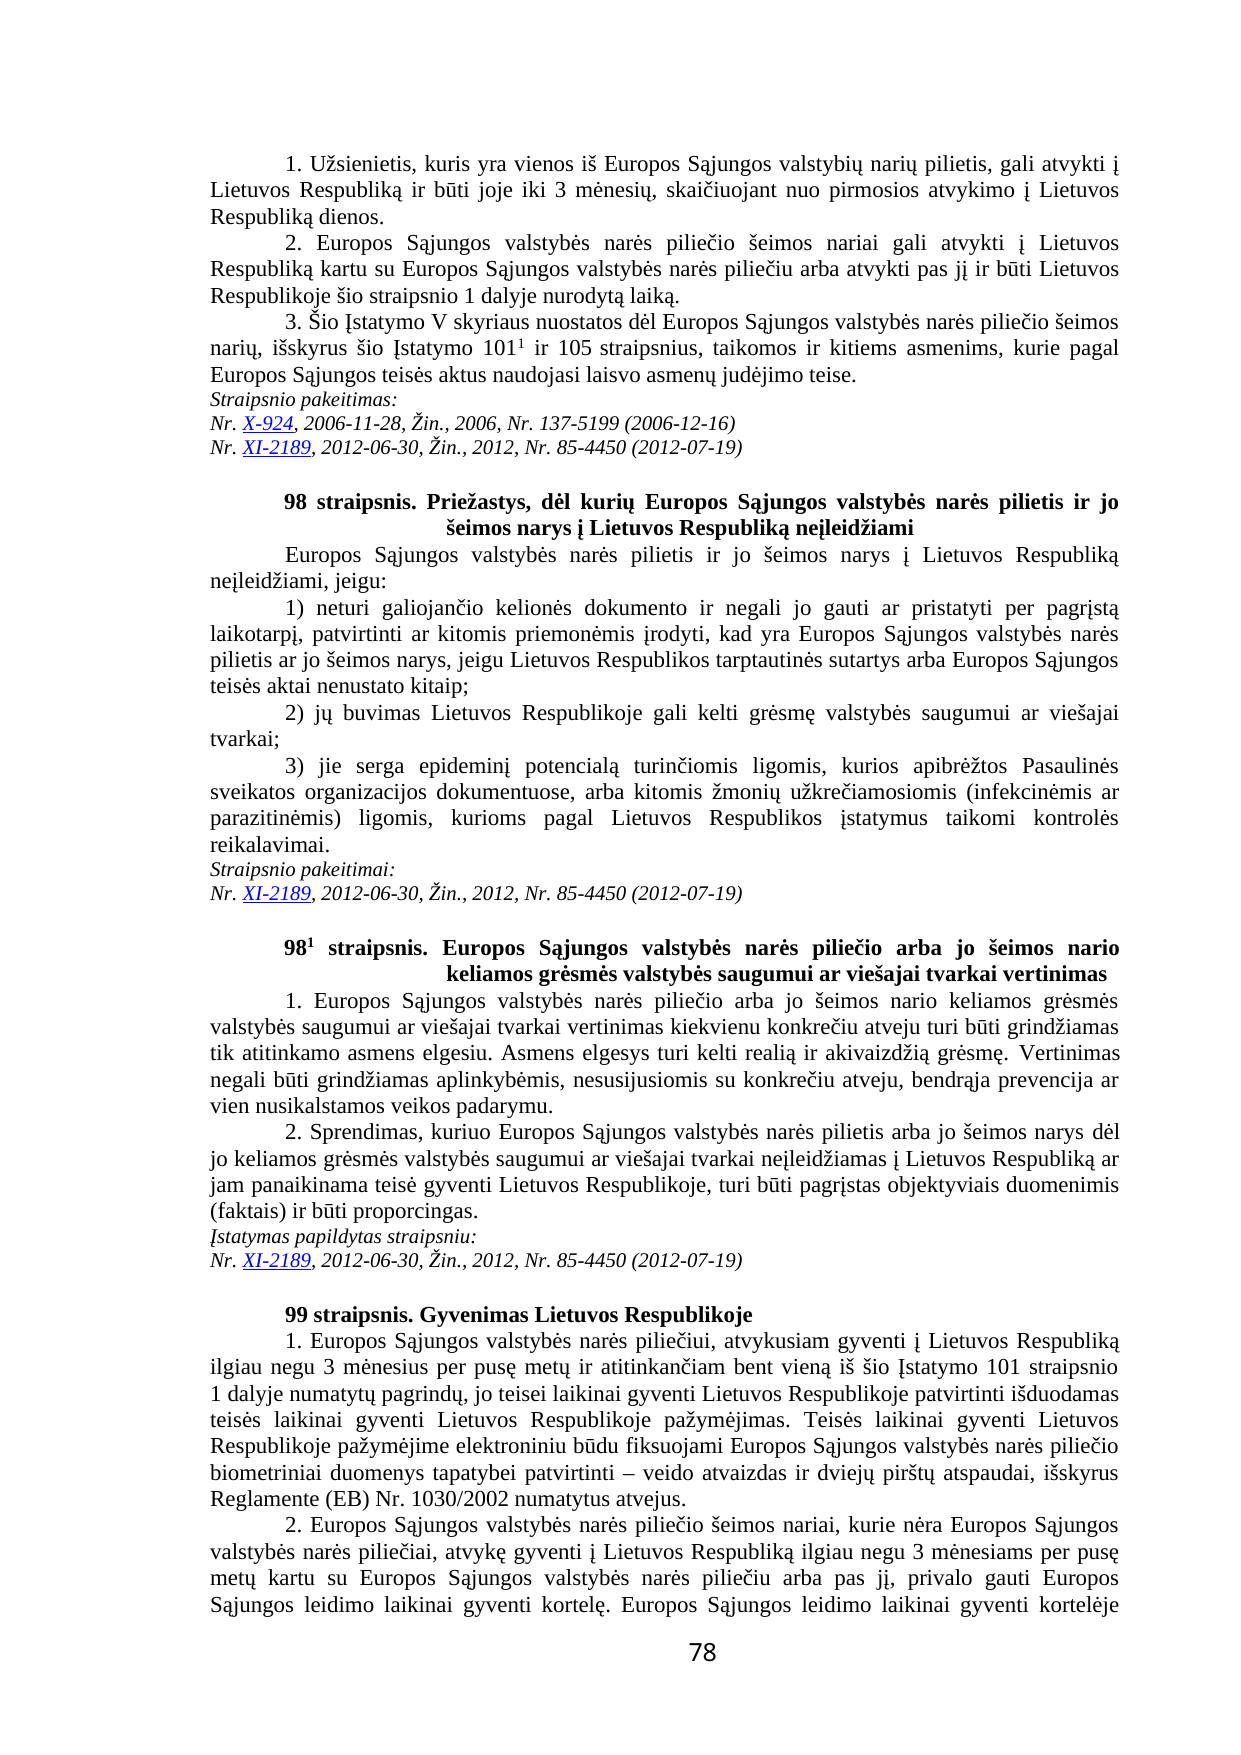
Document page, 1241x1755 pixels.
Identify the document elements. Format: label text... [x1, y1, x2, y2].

text 2. Sprendimas, kuriuo Europos Sąjungos valstybės narės pilietis arba jo šeimos narys dėl jo keliamos grėsmės valstybės saugumui ar viešajai tvarkai neįleidžiamas į Lietuvos Respubliką ar jam panaikinama teisė gyventi Lietuvos Respublikoje, turi būti pagrįstas objektyviais duomenimis (faktais) ir būti proporcingas. [210, 1118, 1120, 1224]
text 98 straipsnis. Priežastys, dėl kurių Europos Sąjungos valstybės narės pilietis ir jo šeimos narys į Lietuvos Respubliką neįleidžiami [284, 488, 1120, 541]
text 1. Europos Sąjungos valstybės narės piliečiui, atvykusiam gyventi į Lietuvos Respubliką ilgiau negu 3 mėnesius per pusę metų ir atitinkančiam bent vieną iš šio Įstatymo 101 straipsnio 1 dalyje numatytų pagrindų, jo teisei laikinai gyventi Lietuvos Respublikoje patvirtinti išduodamas teisės laikinai gyventi Lietuvos Respublikoje pažymėjimas. Teisės laikinai gyventi Lietuvos Respublikoje pažymėjime elektroniniu būdu fiksuojami Europos Sąjungos valstybės narės piliečio biometriniai duomenys tapatybei patvirtinti – veido atvaizdas ir dviejų pirštų atspaudai, išskyrus Reglamente (EB) Nr. 1030/2002 numatytus atvejus. [210, 1327, 1120, 1512]
text 1. Europos Sąjungos valstybės narės piliečio arba jo šeimos nario keliamos grėsmės valstybės saugumui ar viešajai tvarkai vertinimas kiekvienu konkrečiu atveju turi būti grindžiamas tik atitinkamo asmens elgesiu. Asmens elgesys turi kelti realią ir akivaizdžią grėsmę. Vertinimas negali būti grindžiamas aplinkybėmis, nesusijusiomis su konkrečiu atveju, bendrąja prevencija ar vien nusikalstamos veikos padarymu. [210, 987, 1120, 1118]
text 3. Šio Įstatymo V skyriaus nuostatos dėl Europos Sąjungos valstybės narės piliečio šeimos narių, išskyrus šio Įstatymo 1011 ir 105 straipsnius, taikomos ir kitiems asmenims, kurie pagal Europos Sąjungos teisės aktus naudojasi laisvo asmenų judėjimo teise. [210, 308, 1120, 387]
text 99 straipsnis. Gyvenimas Lietuvos Respublikoje [210, 1301, 1120, 1327]
text Straipsnio pakeitimas: [210, 387, 1120, 411]
text Nr. XI-2189, 2012-06-30, Žin., 2012, Nr. 85-4450 (2012-07-19) [210, 881, 1120, 905]
text Nr. X-924, 2006-11-28, Žin., 2006, Nr. 137-5199 (2006-12-16) [210, 411, 1120, 435]
text 2. Europos Sąjungos valstybės narės piliečio šeimos nariai, kurie nėra Europos Sąjungos valstybės narės piliečiai, atvykę gyventi į Lietuvos Respubliką ilgiau negu 3 mėnesiams per pusę metų kartu su Europos Sąjungos valstybės narės piliečiu arba pas jį, privalo gauti Europos Sąjungos leidimo laikinai gyventi kortelę. Europos Sąjungos leidimo laikinai gyventi kortelėje [210, 1512, 1120, 1617]
text Nr. XI-2189, 2012-06-30, Žin., 2012, Nr. 85-4450 (2012-07-19) [210, 435, 1120, 459]
text 2) jų buvimas Lietuvos Respublikoje gali kelti grėsmę valstybės saugumui ar viešajai tvarkai; [210, 699, 1120, 752]
text Europos Sąjungos valstybės narės pilietis ir jo šeimos narys į Lietuvos Respubliką neįleidžiami, jeigu: [210, 541, 1120, 593]
text 3) jie serga epideminį potencialą turinčiomis ligomis, kurios apibrėžtos Pasaulinės sveikatos organizacijos dokumentuose, arba kitomis žmonių užkrečiamosiomis (infekcinėmis ar parazitinėmis) ligomis, kurioms pagal Lietuvos Respublikos įstatymus taikomi kontrolės reikalavimai. [210, 752, 1120, 857]
text 1) neturi galiojančio kelionės dokumento ir negali jo gauti ar pristatyti per pagrįstą laikotarpį, patvirtinti ar kitomis priemonėmis įrodyti, kad yra Europos Sąjungos valstybės narės pilietis ar jo šeimos narys, jeigu Lietuvos Respublikos tarptautinės sutartys arba Europos Sąjungos teisės aktai nenustato kitaip; [210, 593, 1120, 699]
text 2. Europos Sąjungos valstybės narės piliečio šeimos nariai gali atvykti į Lietuvos Respubliką kartu su Europos Sąjungos valstybės narės piliečiu arba atvykti pas jį ir būti Lietuvos Respublikoje šio straipsnio 1 dalyje nurodytą laiką. [210, 229, 1120, 308]
text 981 straipsnis. Europos Sąjungos valstybės narės piliečio arba jo šeimos nario keliamos grėsmės valstybės saugumui ar viešajai tvarkai vertinimas [284, 934, 1120, 987]
text 1. Užsienietis, kuris yra vienos iš Europos Sąjungos valstybių narių pilietis, gali atvykti į Lietuvos Respubliką ir būti joje iki 3 mėnesių, skaičiuojant nuo pirmosios atvykimo į Lietuvos Respubliką dienos. [210, 150, 1120, 229]
text Įstatymas papildytas straipsniu: [210, 1224, 1120, 1248]
text Nr. XI-2189, 2012-06-30, Žin., 2012, Nr. 85-4450 (2012-07-19) [210, 1248, 1120, 1272]
text Straipsnio pakeitimai: [210, 857, 1120, 881]
